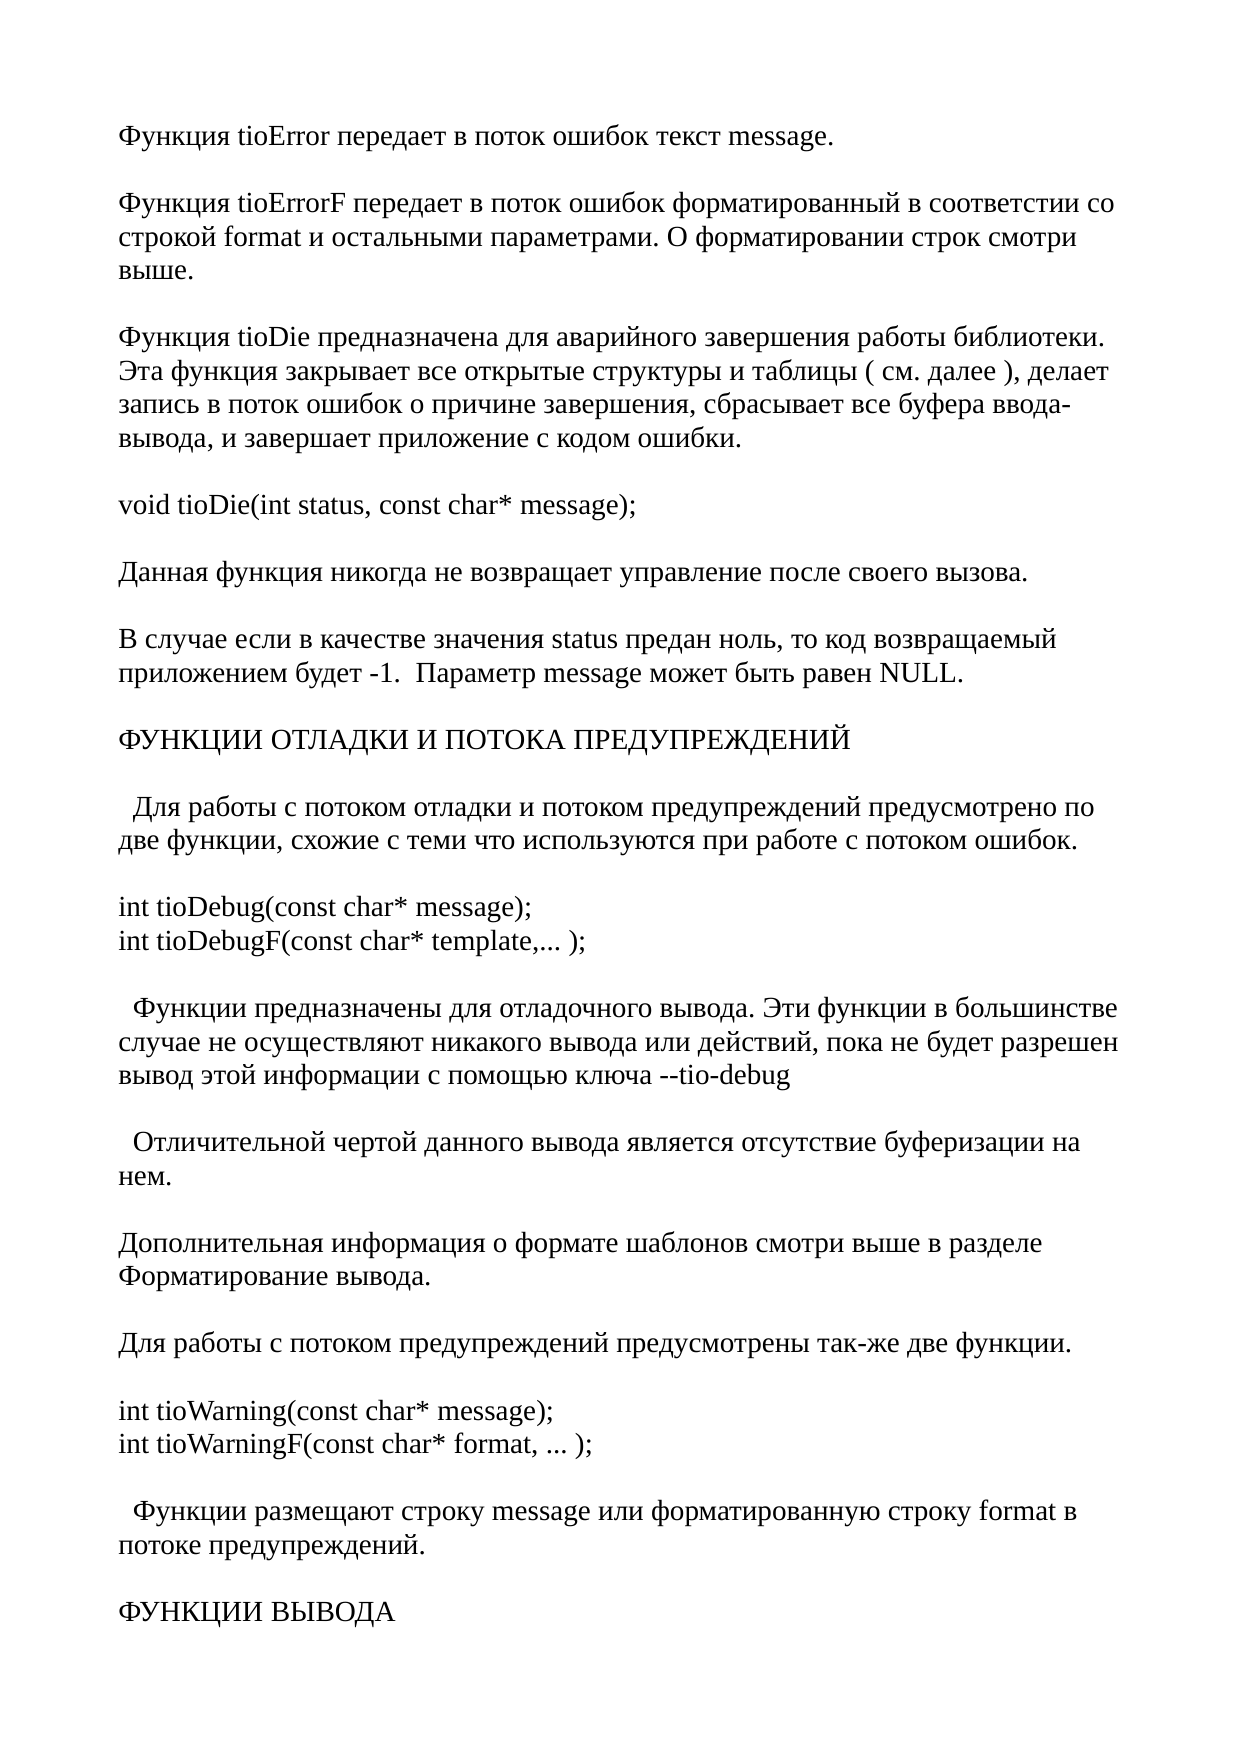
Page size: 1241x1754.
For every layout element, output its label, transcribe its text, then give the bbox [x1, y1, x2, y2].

title Функции размещают строку message или форматированную строку format в потоке предупреждений. [118, 1493, 1122, 1560]
title Функция tioError передает в поток ошибок текст message. [118, 118, 1122, 152]
title Для работы с потоком предупреждений предусмотрены так-же две функции. [118, 1326, 1122, 1359]
title ФУНКЦИИ ОТЛАДКИ И ПОТОКА ПРЕДУПРЕЖДЕНИЙ [118, 722, 1122, 755]
title Данная функция никогда не возвращает управление после своего вызова. [118, 554, 1122, 588]
title void tioDie(int status, const char* message); [118, 487, 1122, 521]
title int tioWarning(const char* message); [118, 1393, 1122, 1426]
title Функция tioErrorF передает в поток ошибок форматированный в соответстии со строкой format и остальными параметрами. О форматировании строк смотри выше. [118, 185, 1122, 286]
title В случае если в качестве значения status предан ноль, то код возвращаемый приложением будет -1. Параметр message может быть равен NULL. [118, 621, 1122, 688]
title ФУНКЦИИ ВЫВОДА [118, 1594, 1122, 1627]
title Отличительной чертой данного вывода является отсутствие буферизации на нем. [118, 1124, 1122, 1191]
title Дополнительная информация о формате шаблонов смотри выше в разделе Форматирование вывода. [118, 1225, 1122, 1292]
title int tioDebugF(const char* template,... ); [118, 923, 1122, 957]
title int tioDebug(const char* message); [118, 889, 1122, 923]
title Функция tioDie предназначена для аварийного завершения работы библиотеки. Эта функция закрывает все открытые структуры и таблицы ( см. далее ), делает запись в поток ошибок о причине завершения, сбрасывает все буфера ввода-вывода, и завершает приложение с кодом ошибки. [118, 319, 1122, 453]
title Для работы с потоком отладки и потоком предупреждений предусмотрено по две функции, схожие с теми что используются при работе с потоком ошибок. [118, 789, 1122, 856]
title int tioWarningF(const char* format, ... ); [118, 1426, 1122, 1460]
title Функции предназначены для отладочного вывода. Эти функции в большинстве случае не осуществляют никакого вывода или действий, пока не будет разрешен вывод этой информации с помощью ключа --tio-debug [118, 990, 1122, 1091]
